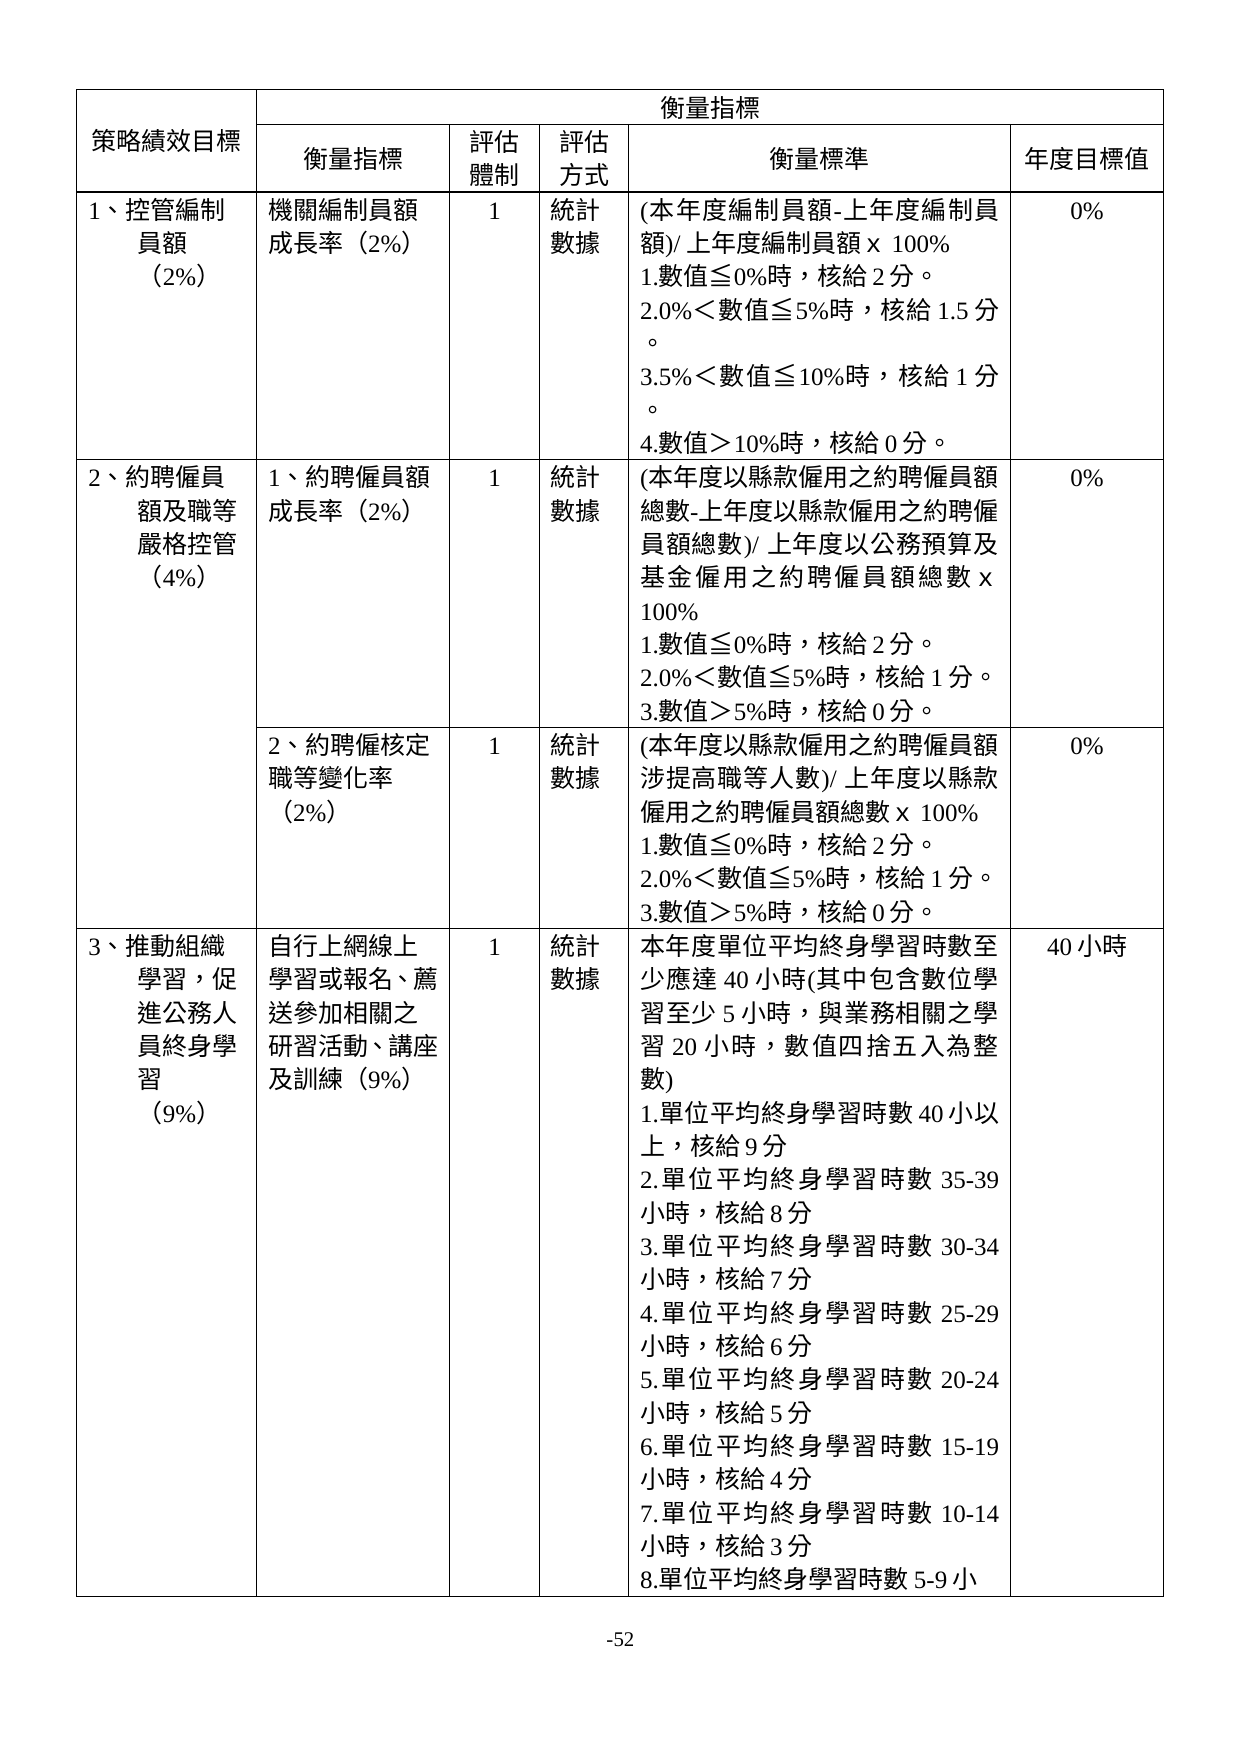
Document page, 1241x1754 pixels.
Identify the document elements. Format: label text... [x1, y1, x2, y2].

table_cell 本年度單位平均終身學習時數至少應達40小時(其中包含數位學習至少5小時，與業務相關之學習20小時，數值四捨五入為整數) 1.單位平均終身學習時數40小以上，核給9分 2.單位平均終身學習時數35-39小時，核給8分 3.單位平均終身學習時數30-34小時，核給7分 4.單位平均終身學習時數25-29小時，核給6分 5.單位平均終身學習時數20-24小時，核給5分 6.單位平均終身學習時數15-19小時，核給4分 7.單位平均終身學習時數10-14小時，核給3分 8.單位平均終身學習時數5-9小 [629, 929, 1010, 1596]
table_cell 統計數據 [540, 193, 628, 459]
table_cell 推動組織學習，促進公務人員終身學習（9%） [77, 929, 256, 1596]
table_cell 控管編制員額（2%） [77, 193, 256, 459]
table_cell 40小時 [1011, 929, 1163, 1596]
table_header 策略績效目標 [77, 90, 256, 191]
table_cell [77, 727, 256, 928]
table_cell 2、約聘僱核定職等變化率（2%） [257, 728, 449, 928]
table_cell 年度目標值 [1011, 125, 1163, 191]
table_cell 0% [1011, 193, 1163, 459]
table_cell 機關編制員額成長率（2%） [257, 193, 449, 459]
table_header 衡量指標 [257, 90, 1163, 124]
table_cell 自行上網線上學習或報名、薦送參加相關之研習活動、講座及訓練（9%） [257, 929, 449, 1596]
table_cell (本年度編制員額-上年度編制員額)/ 上年度編制員額ｘ100% 1.數值≦0%時，核給2分。 2.0%＜數值≦5%時，核給1.5分。 3.5%＜數值≦10%時，核給1分。 4.數值＞10%時，核給0分。 [629, 193, 1010, 459]
table_cell 1 [450, 728, 539, 928]
table_cell 評估體制 [450, 125, 539, 191]
table_cell 評估方式 [540, 125, 628, 191]
table_cell 1 [450, 929, 539, 1596]
table_cell 統計數據 [540, 728, 628, 928]
table_cell 1、約聘僱員額成長率（2%） [257, 460, 449, 727]
table_cell 衡量指標 [257, 125, 449, 191]
table_cell 衡量標準 [629, 125, 1010, 191]
table_cell 0% [1011, 460, 1163, 727]
table_cell 約聘僱員額及職等嚴格控管（4%） [77, 460, 256, 727]
table_cell (本年度以縣款僱用之約聘僱員額涉提高職等人數)/ 上年度以縣款僱用之約聘僱員額總數ｘ100% 1.數值≦0%時，核給2分。 2.0%＜數值≦5%時，核給1分。 3.數值＞5%時，核給0分。 [629, 728, 1010, 928]
table_cell 統計數據 [540, 929, 628, 1596]
table_cell 1 [450, 193, 539, 459]
table_cell 1 [450, 460, 539, 727]
table_cell 0% [1011, 728, 1163, 928]
table_cell (本年度以縣款僱用之約聘僱員額總數-上年度以縣款僱用之約聘僱員額總數)/ 上年度以公務預算及基金僱用之約聘僱員額總數ｘ100% 1.數值≦0%時，核給2分。 2.0%＜數值≦5%時，核給1分。 3.數值＞5%時，核給0分。 [629, 460, 1010, 727]
table_cell 統計數據 [540, 460, 628, 727]
